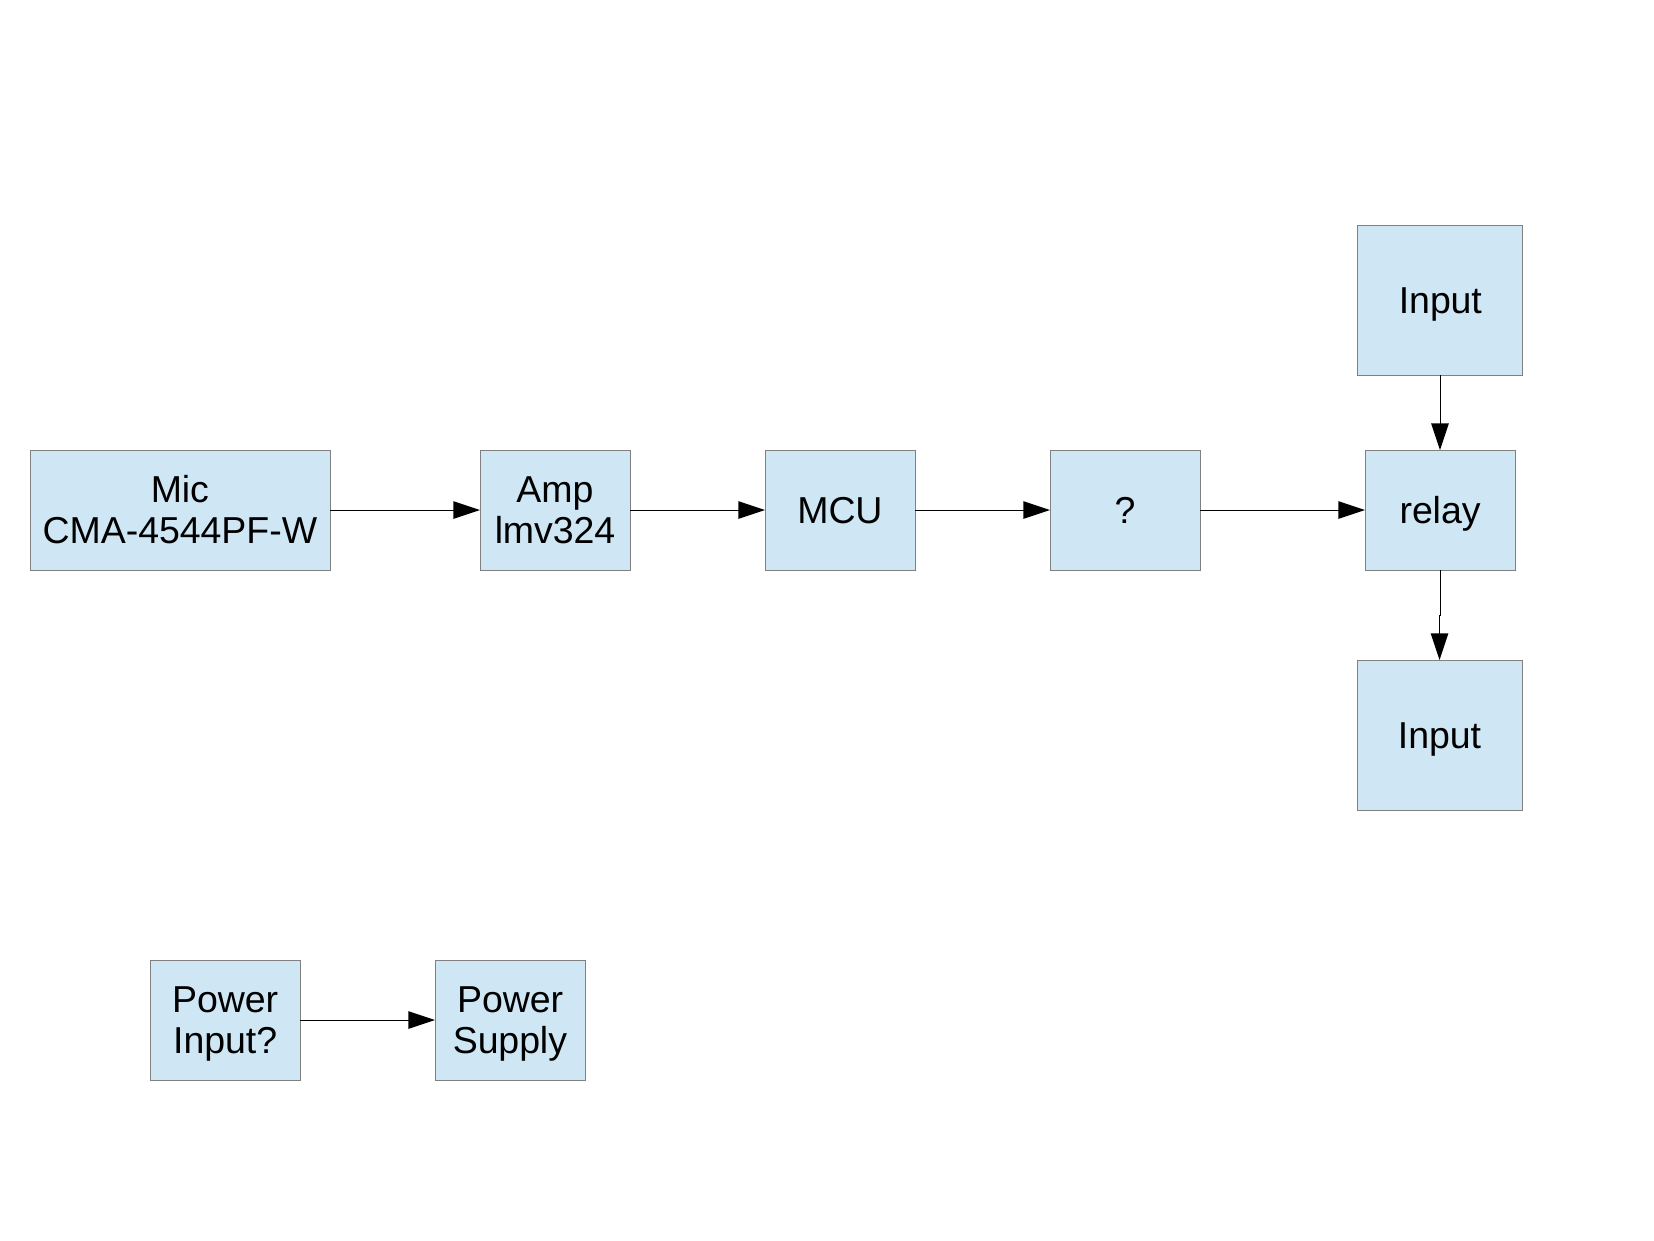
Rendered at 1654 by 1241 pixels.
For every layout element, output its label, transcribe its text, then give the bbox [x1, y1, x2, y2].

text_box Input [1357, 225, 1523, 376]
text_box Amp lmv324 [480, 450, 631, 571]
text_box MCU [765, 450, 916, 571]
text_box Power Supply [435, 960, 586, 1081]
text_box Mic CMA-4544PF-W [30, 450, 331, 571]
text_box Power Input? [150, 960, 301, 1081]
text_box ? [1050, 450, 1201, 571]
text_box Input [1357, 660, 1523, 811]
text_box relay [1365, 450, 1516, 571]
